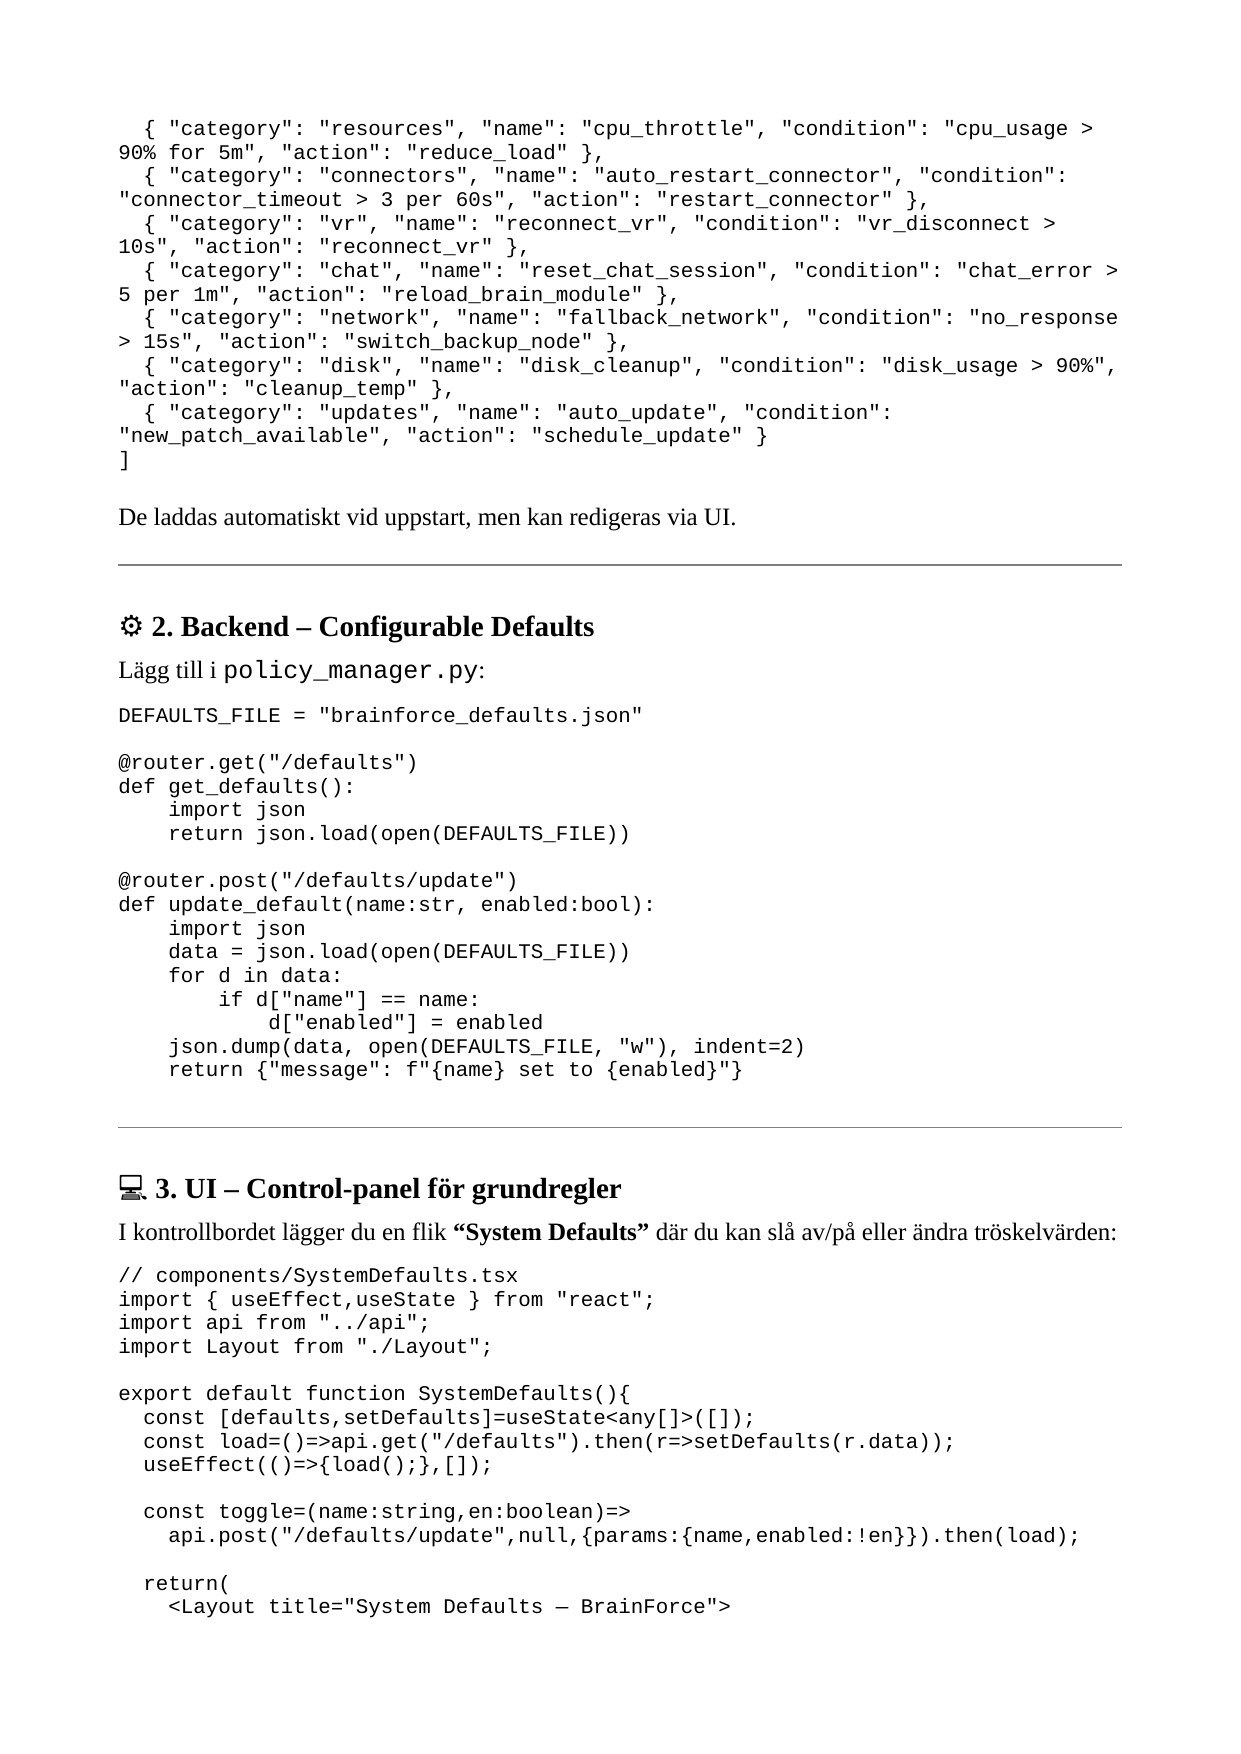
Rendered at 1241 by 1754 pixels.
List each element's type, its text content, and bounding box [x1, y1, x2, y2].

text // components/SystemDefaults.tsx [118, 1265, 1122, 1289]
text for d in data: [118, 965, 1122, 988]
text def update_default(name:str, enabled:bool): [118, 894, 1122, 918]
text { "category": "vr", "name": "reconnect_vr", "condition": "vr_disconnect > 10s", "action": "reconnect_vr" }, [118, 213, 1122, 260]
text def get_defaults(): [118, 776, 1122, 799]
text { "category": "chat", "name": "reset_chat_session", "condition": "chat_error > 5 per 1m", "action": "reload_brain_module" }, [118, 260, 1122, 307]
text { "category": "disk", "name": "disk_cleanup", "condition": "disk_usage > 90%", "action": "cleanup_temp" }, [118, 354, 1122, 402]
text @router.post("/defaults/update") [118, 870, 1122, 894]
text <Layout title="System Defaults — BrainForce"> [118, 1596, 1122, 1620]
text import Layout from "./Layout"; [118, 1336, 1122, 1360]
text Lägg till i policy_manager.py: [118, 655, 1122, 686]
text I kontrollbordet lägger du en flik “System Defaults” där du kan slå av/på eller ändra tröskelvärden: [118, 1217, 1122, 1246]
text import { useEffect,useState } from "react"; [118, 1289, 1122, 1312]
text data = json.load(open(DEFAULTS_FILE)) [118, 941, 1122, 965]
text DEFAULTS_FILE = "brainforce_defaults.json" [118, 705, 1122, 728]
text json.dump(data, open(DEFAULTS_FILE, "w"), indent=2) [118, 1036, 1122, 1059]
subtitle 💻 3. UI – Control-panel för grundregler [118, 1171, 1122, 1205]
text api.post("/defaults/update",null,{params:{name,enabled:!en}}).then(load); [118, 1525, 1122, 1549]
text return( [118, 1572, 1122, 1596]
text De laddas automatiskt vid uppstart, men kan redigeras via UI. [118, 502, 1122, 531]
text d["enabled"] = enabled [118, 1012, 1122, 1036]
text const toggle=(name:string,en:boolean)=> [118, 1502, 1122, 1525]
text { "category": "network", "name": "fallback_network", "condition": "no_response > 15s", "action": "switch_backup_node" }, [118, 307, 1122, 354]
text { "category": "updates", "name": "auto_update", "condition": "new_patch_available", "action": "schedule_update" } [118, 402, 1122, 449]
text @router.get("/defaults") [118, 752, 1122, 776]
text useEffect(()=>{load();},[]); [118, 1454, 1122, 1478]
text if d["name"] == name: [118, 988, 1122, 1012]
text return {"message": f"{name} set to {enabled}"} [118, 1059, 1122, 1083]
text import api from "../api"; [118, 1312, 1122, 1336]
text return json.load(open(DEFAULTS_FILE)) [118, 823, 1122, 847]
text const [defaults,setDefaults]=useState<any[]>([]); [118, 1407, 1122, 1431]
text { "category": "connectors", "name": "auto_restart_connector", "condition": "connector_timeout > 3 per 60s", "action": "restart_connector" }, [118, 165, 1122, 213]
text ] [118, 449, 1122, 473]
subtitle ⚙️ 2. Backend – Configurable Defaults [118, 609, 1122, 642]
text export default function SystemDefaults(){ [118, 1383, 1122, 1407]
text { "category": "resources", "name": "cpu_throttle", "condition": "cpu_usage > 90% for 5m", "action": "reduce_load" }, [118, 118, 1122, 165]
text import json [118, 918, 1122, 941]
text const load=()=>api.get("/defaults").then(r=>setDefaults(r.data)); [118, 1431, 1122, 1454]
text import json [118, 799, 1122, 823]
